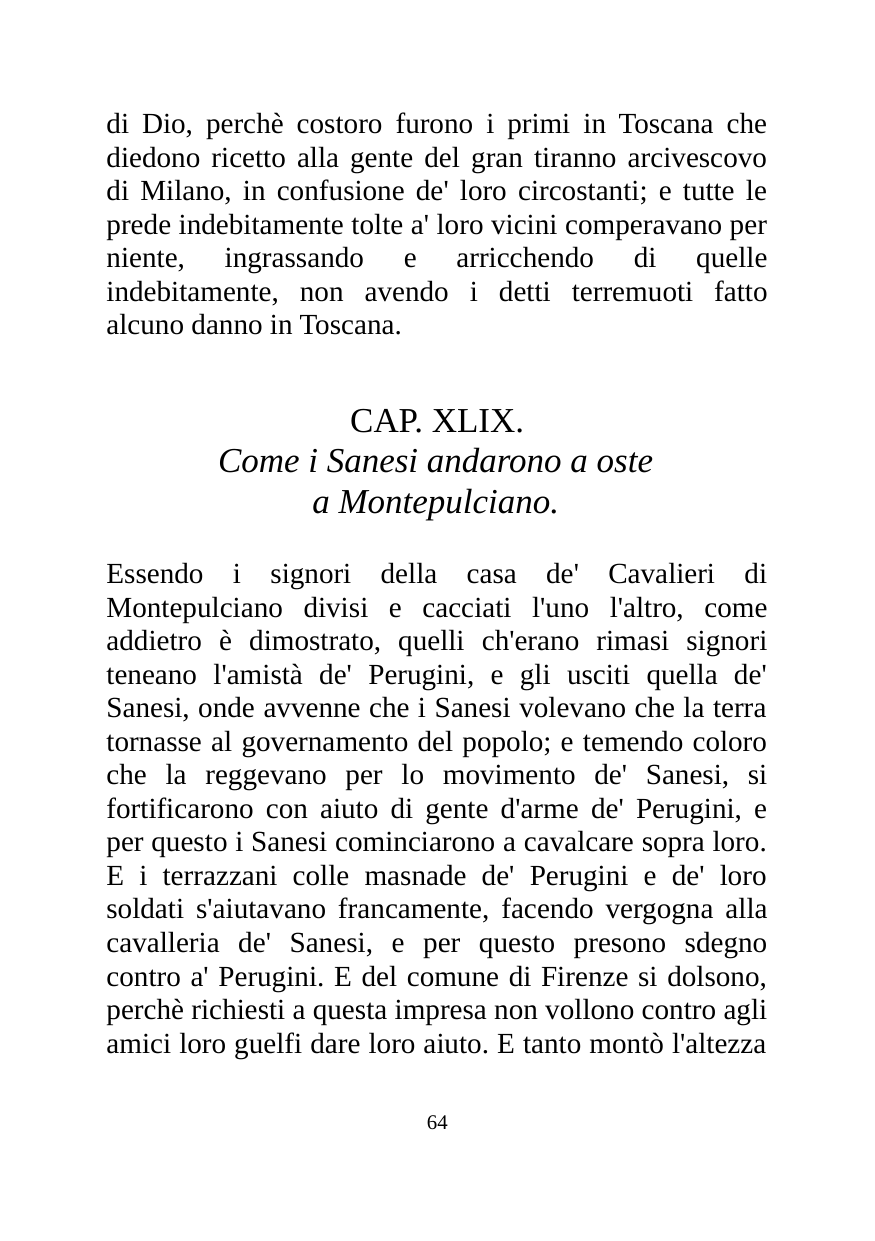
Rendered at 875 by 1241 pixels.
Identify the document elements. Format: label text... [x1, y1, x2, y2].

text Essendo i signori della casa de' Cavalieri di Montepulciano divisi e cacciati l'uno l'altro, come addietro è dimostrato, quelli ch'erano rimasi signori teneano l'amistà de' Perugini, e gli usciti quella de' Sanesi, onde avvenne che i Sanesi volevano che la terra tornasse al governamento del popolo; e temendo coloro che la reggevano per lo movimento de' Sanesi, si fortificarono con aiuto di gente d'arme de' Perugini, e per questo i Sanesi cominciarono a cavalcare sopra loro. E i terrazzani colle masnade de' Perugini e de' loro soldati s'aiutavano francamente, facendo vergogna alla cavalleria de' Sanesi, e per questo presono sdegno contro a' Perugini. E del comune di Firenze si dolsono, perchè richiesti a questa impresa non vollono contro agli amici loro guelfi dare loro aiuto. E tanto montò l'altezza [106, 556, 768, 1059]
subtitle CAP. XLIX. Come i Sanesi andarono a oste a Montepulciano. [106, 400, 768, 521]
text di Dio, perchè costoro furono i primi in Toscana che diedono ricetto alla gente del gran tiranno arcivescovo di Milano, in confusione de' loro circostanti; e tutte le prede indebitamente tolte a' loro vicini comperavano per niente, ingrassando e arricchendo di quelle indebitamente, non avendo i detti terremuoti fatto alcuno danno in Toscana. [106, 106, 768, 341]
